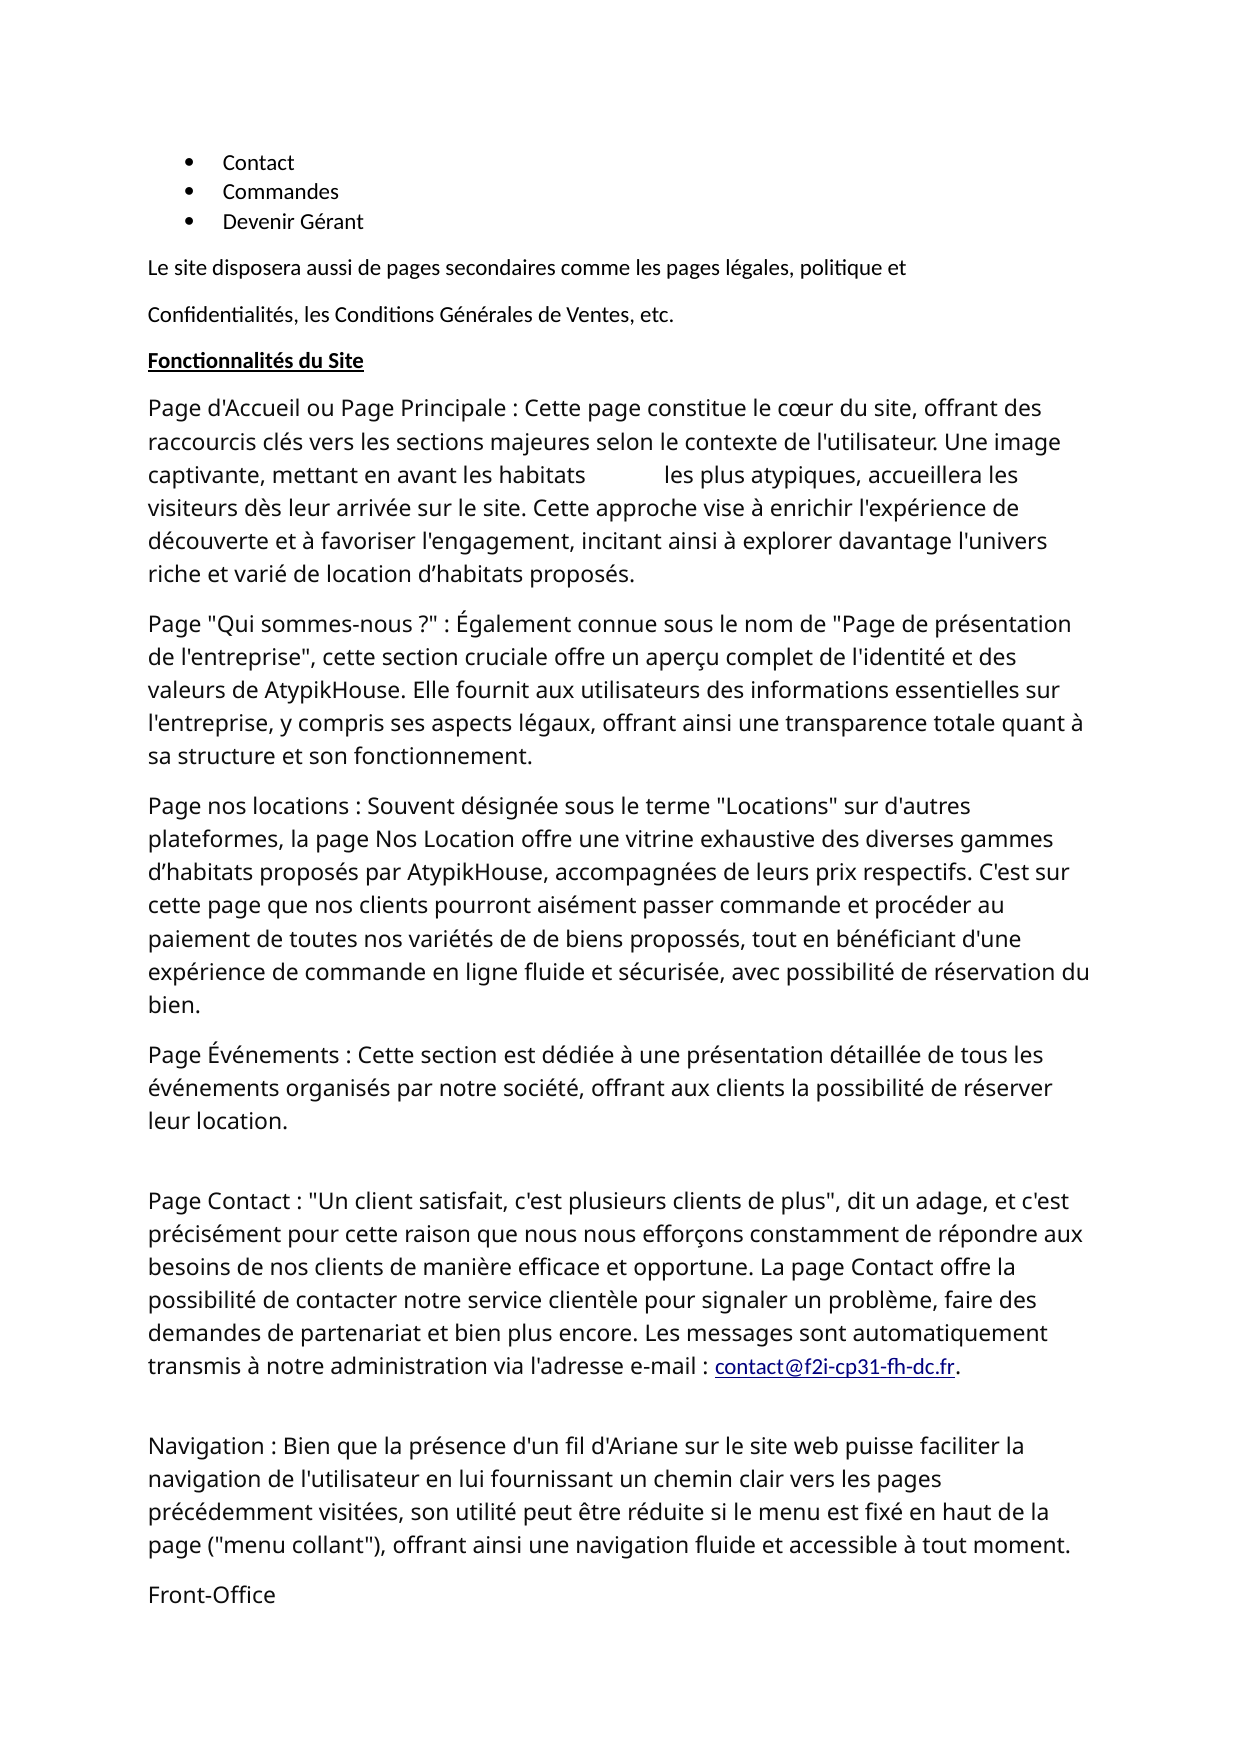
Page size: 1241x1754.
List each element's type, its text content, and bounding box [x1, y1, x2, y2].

text Page "Qui sommes-nous ?" : Également connue sous le nom de "Page de présentation de l'entreprise", cette section cruciale offre un aperçu complet de l'identité et des valeurs de AtypikHouse. Elle fournit aux utilisateurs des informations essentielles sur l'entreprise, y compris ses aspects légaux, offrant ainsi une transparence totale quant à sa structure et son fonctionnement. [148, 608, 1093, 772]
text Navigation : Bien que la présence d'un fil d'Ariane sur le site web puisse faciliter la navigation de l'utilisateur en lui fournissant un chemin clair vers les pages précédemment visitées, son utilité peut être réduite si le menu est fixé en haut de la page ("menu collant"), offrant ainsi une navigation fluide et accessible à tout moment. [148, 1400, 1093, 1561]
text Page Contact : "Un client satisfait, c'est plusieurs clients de plus", dit un adage, et c'est précisément pour cette raison que nous nous efforçons constamment de répondre aux besoins de nos clients de manière efficace et opportune. La page Contact offre la possibilité de contacter notre service clientèle pour signaler un problème, faire des demandes de partenariat et bien plus encore. Les messages sont automatiquement transmis à notre administration via l'adresse e-mail : contact@f2i-cp31-fh-dc.fr. [148, 1155, 1093, 1381]
list Contact [185, 148, 1093, 176]
text Front-Office [148, 1579, 1093, 1610]
list Devenir Gérant [185, 207, 1093, 235]
text Le site disposera aussi de pages secondaires comme les pages légales, politique et [148, 253, 1093, 281]
list Commandes [185, 177, 1093, 205]
text Confidentialités, les Conditions Générales de Ventes, etc. [148, 300, 1093, 328]
text Page d'Accueil ou Page Principale : Cette page constitue le cœur du site, offrant des raccourcis clés vers les sections majeures selon le contexte de l'utilisateur. Une image captivante, mettant en avant les habitats les plus atypiques, accueillera les visiteurs dès leur arrivée sur le site. Cette approche vise à enrichir l'expérience de découverte et à favoriser l'engagement, incitant ainsi à explorer davantage l'univers riche et varié de location d’habitats proposés. [148, 392, 1093, 589]
text Fonctionnalités du Site [148, 346, 1093, 374]
text Page Événements : Cette section est dédiée à une présentation détaillée de tous les événements organisés par notre société, offrant aux clients la possibilité de réserver leur location. [148, 1039, 1093, 1136]
text Page nos locations : Souvent désignée sous le terme "Locations" sur d'autres plateformes, la page Nos Location offre une vitrine exhaustive des diverses gammes d’habitats proposés par AtypikHouse, accompagnées de leurs prix respectifs. C'est sur cette page que nos clients pourront aisément passer commande et procéder au paiement de toutes nos variétés de de biens propossés, tout en bénéficiant d'une expérience de commande en ligne fluide et sécurisée, avec possibilité de réservation du bien. [148, 790, 1093, 1020]
